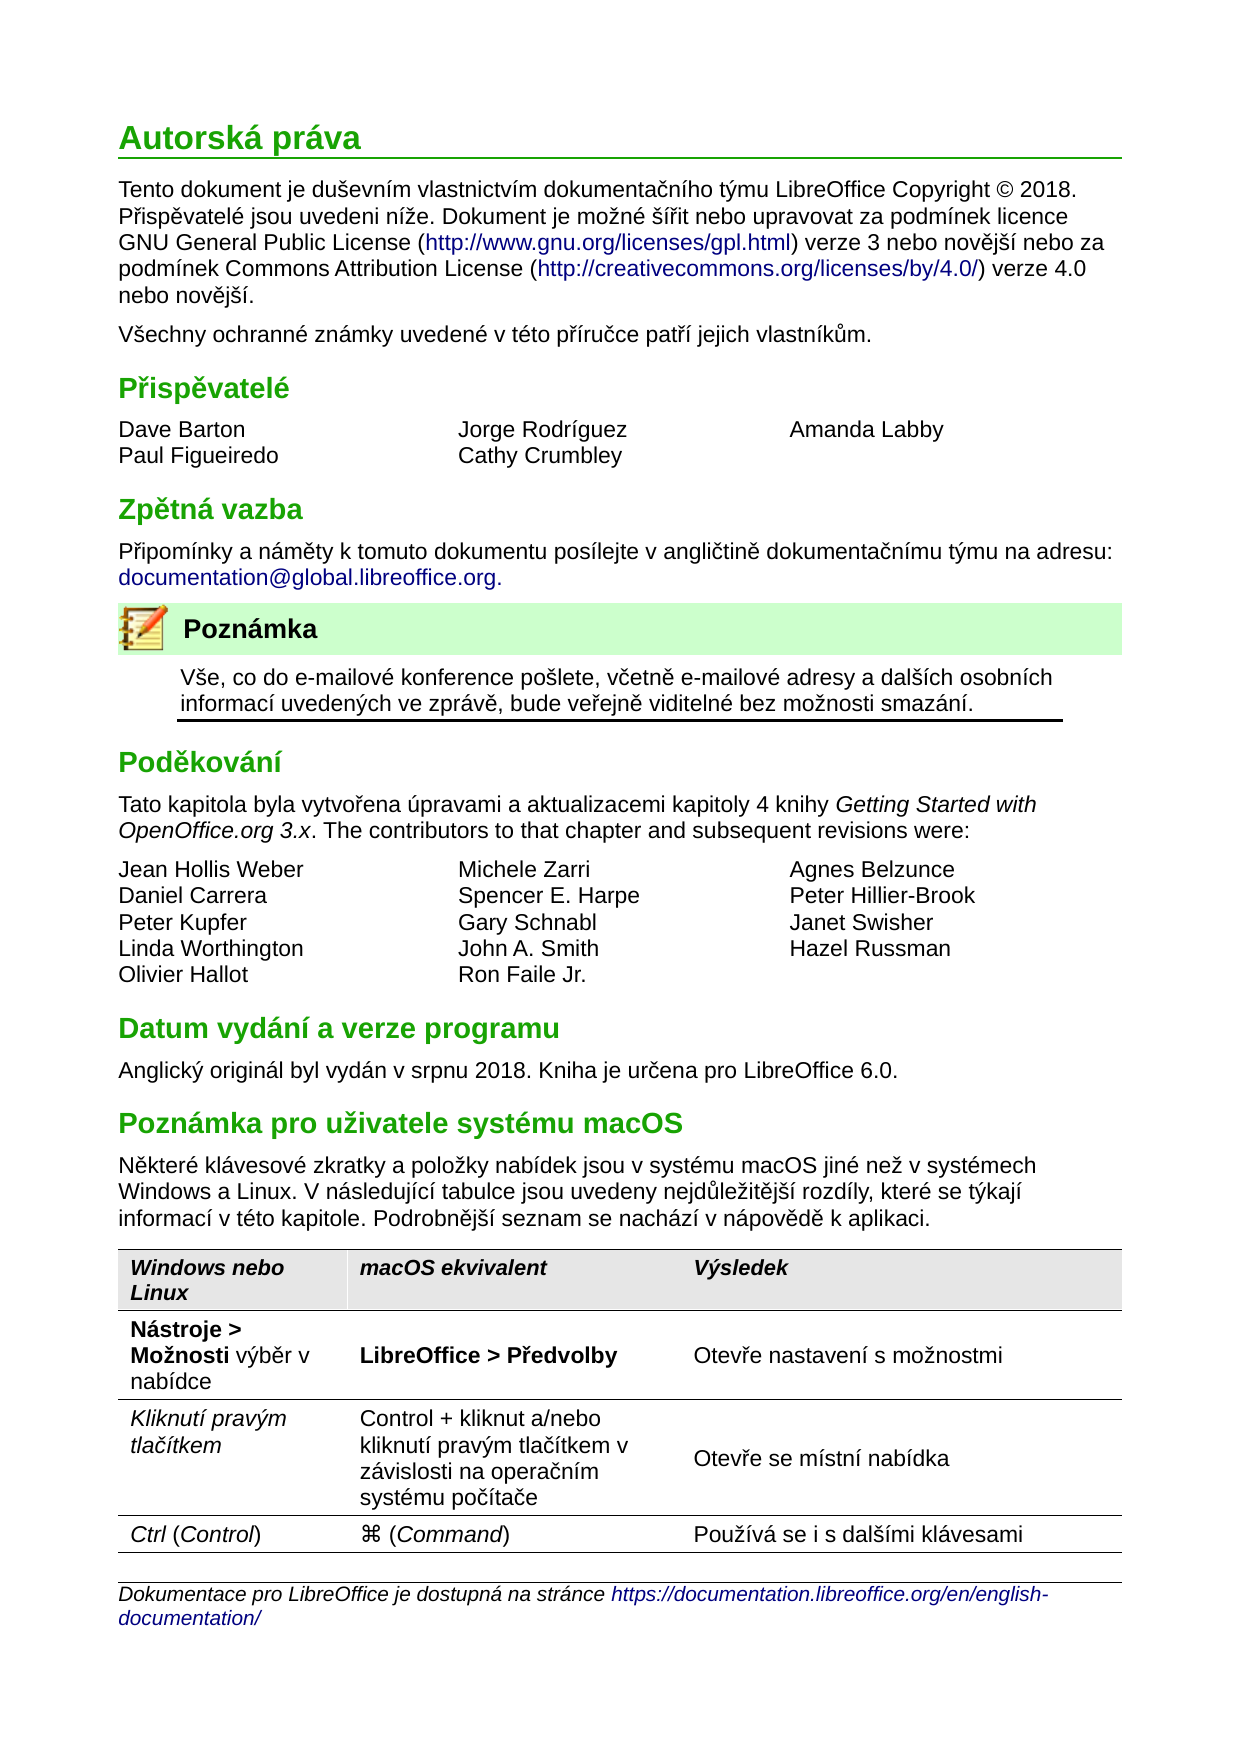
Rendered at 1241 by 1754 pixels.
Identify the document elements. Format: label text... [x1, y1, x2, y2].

table_cell Paul Figueiredo [118, 442, 458, 469]
text Všechny ochranné známky uvedené v této příručce patří jejich vlastníkům. [118, 321, 1122, 347]
table_cell [789, 961, 1122, 988]
table_header Jorge Rodríguez [458, 416, 789, 442]
table_cell Používá se i s dalšími klávesami [681, 1516, 1122, 1552]
subtitle Přispěvatelé [118, 371, 1122, 404]
table_header macOS ekvivalent [348, 1250, 681, 1309]
table_cell Cathy Crumbley [458, 442, 789, 469]
subtitle Poznámka pro uživatele systému macOS [118, 1107, 1122, 1140]
table_cell Linda Worthington [118, 935, 458, 961]
table_cell Olivier Hallot [118, 961, 458, 988]
text Některé klávesové zkratky a položky nabídek jsou v systému macOS jiné než v systémech Windows a Linux. V následující tabulce jsou uvedeny nejdůležitější rozdíly, které se týkají informací v této kapitole. Podrobnější seznam se nachází v nápovědě k aplikaci. [118, 1152, 1122, 1231]
table_cell LibreOffice > Předvolby [348, 1311, 681, 1399]
table_cell Otevře se místní nabídka [681, 1400, 1122, 1515]
table_header Michele Zarri [458, 856, 789, 882]
table_cell ⌘ (Command) [348, 1516, 681, 1552]
subtitle Datum vydání a verze programu [118, 1011, 1122, 1045]
table_cell Ctrl (Control) [118, 1516, 347, 1552]
table_header Výsledek [681, 1250, 1122, 1309]
table_cell Control + kliknut a/nebo kliknutí pravým tlačítkem v závislosti na operačním systému počítače [348, 1400, 681, 1515]
table_cell Kliknutí pravým tlačítkem [118, 1400, 347, 1515]
picture [119, 603, 170, 654]
table_cell [789, 442, 1122, 469]
table_cell Janet Swisher [789, 909, 1122, 935]
table_cell Peter Kupfer [118, 909, 458, 935]
text Připomínky a náměty k tomuto dokumentu posílejte v angličtině dokumentačnímu týmu na adresu: documentation@global.libreoffice.org. [118, 538, 1122, 590]
table_cell Daniel Carrera [118, 882, 458, 908]
subtitle Zpětná vazba [118, 492, 1122, 526]
table_cell Nástroje > Možnosti výběr v nabídce [118, 1311, 347, 1399]
table_cell Gary Schnabl [458, 909, 789, 935]
table_header Amanda Labby [789, 416, 1122, 442]
text Anglický originál byl vydán v srpnu 2018. Kniha je určena pro LibreOffice 6.0. [118, 1057, 1122, 1083]
subtitle Poznámka [118, 603, 1122, 655]
table_header Agnes Belzunce [789, 856, 1122, 882]
table_header Dave Barton [118, 416, 458, 442]
subtitle Poděkování [118, 745, 1122, 779]
table_header Jean Hollis Weber [118, 856, 458, 882]
text Tento dokument je duševním vlastnictvím dokumentačního týmu LibreOffice Copyright © 2018. Přispěvatelé jsou uvedeni níže. Dokument je možné šířit nebo upravovat za podmínek licence GNU General Public License (http://www.gnu.org/licenses/gpl.html) verze 3 nebo novější nebo za podmínek Commons Attribution License (http://creativecommons.org/licenses/by/4.0/) verze 4.0 nebo novější. [118, 176, 1122, 308]
table_cell Spencer E. Harpe [458, 882, 789, 908]
table_header Windows nebo Linux [118, 1250, 347, 1309]
table_cell Ron Faile Jr. [458, 961, 789, 988]
subtitle Autorská práva [118, 118, 1122, 157]
table_cell Peter Hillier-Brook [789, 882, 1122, 908]
text Vše, co do e-mailové konference pošlete, včetně e-mailové adresy a dalších osobních informací uvedených ve zprávě, bude veřejně viditelné bez možnosti smazání. [177, 661, 1063, 719]
table_cell Otevře nastavení s možnostmi [681, 1311, 1122, 1399]
table_cell John A. Smith [458, 935, 789, 961]
text Tato kapitola byla vytvořena úpravami a aktualizacemi kapitoly 4 knihy Getting Started with OpenOffice.org 3.x. The contributors to that chapter and subsequent revisions were: [118, 791, 1122, 843]
table_cell Hazel Russman [789, 935, 1122, 961]
